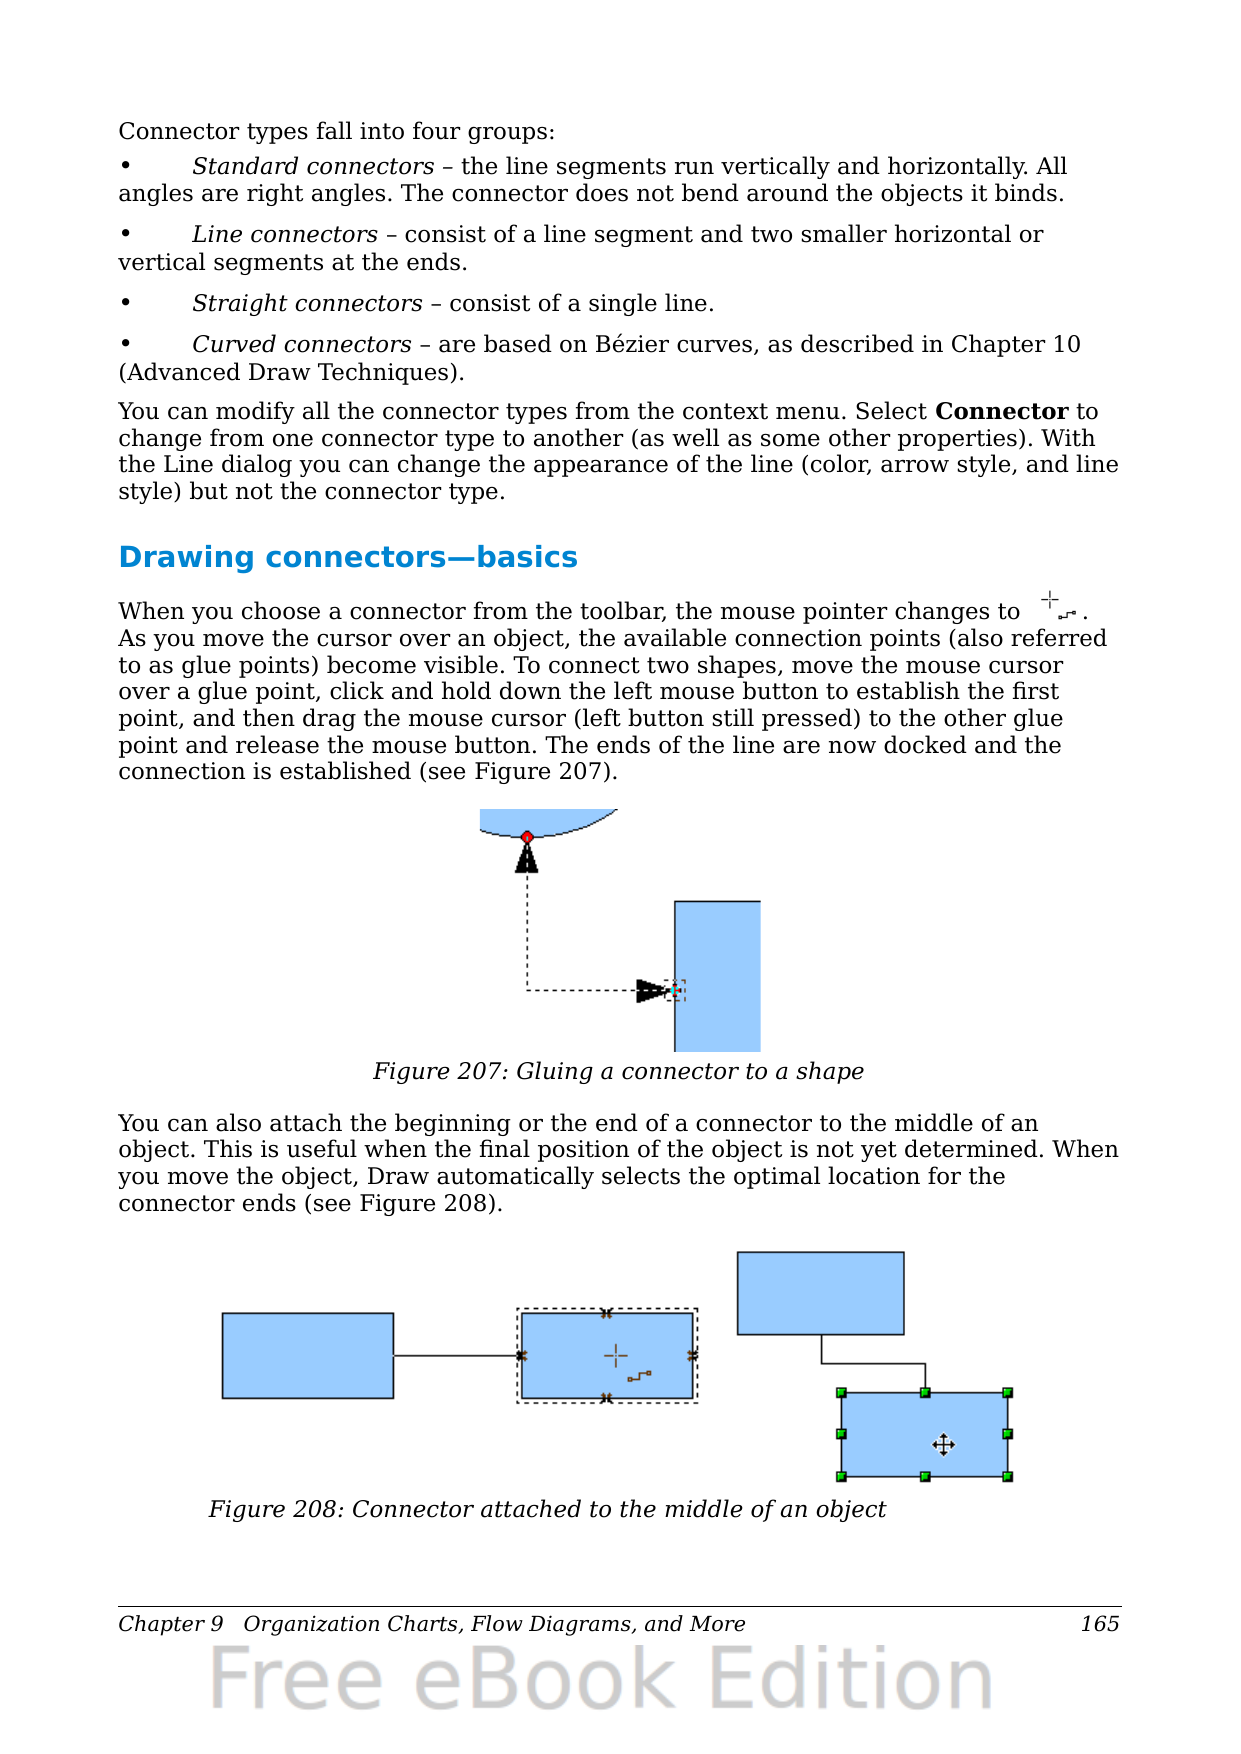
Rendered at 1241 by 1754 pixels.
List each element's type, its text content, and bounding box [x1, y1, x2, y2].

text You can modify all the connector types from the context menu. Select Connector to change from one connector type to another (as well as some other properties). With the Line dialog you can change the appearance of the line (color, arrow style, and line style) but not the connector type. [118, 398, 1122, 505]
subtitle Drawing connectors—basics [118, 540, 1122, 574]
list Standard connectors – the line segments run vertically and horizontally. All angles are right angles. The connector does not bend around the objects it binds. [118, 151, 1122, 207]
list Line connectors – consist of a line segment and two smaller horizontal or vertical segments at the ends. [118, 219, 1122, 275]
picture [207, 1645, 994, 1713]
list Curved connectors – are based on Bézier curves, as described in Chapter 10 (Advanced Draw Techniques). [118, 329, 1122, 385]
list Straight connectors – consist of a single line. [118, 288, 1122, 317]
text When you choose a connector from the toolbar, the mouse pointer changes to . As you move the cursor over an object, the available connection points (also referred to as glue points) become visible. To connect two shapes, move the mouse cursor over a glue point, click and hold down the left mouse button to establish the first point, and then drag the mouse cursor (left button still pressed) to the other glue point and release the mouse button. The ends of the line are now docked and the connection is established (see Figure 207). [118, 587, 1122, 785]
picture [725, 1241, 1024, 1490]
list Connector types fall into four groups: [118, 118, 1122, 145]
text You can also attach the beginning or the end of a connector to the middle of an object. This is useful when the final position of the object is not yet determined. When you move the object, Draw automatically selects the optimal location for the connector ends (see Figure 208). [118, 1110, 1122, 1217]
picture [208, 1297, 711, 1412]
picture [1036, 586, 1082, 623]
text Figure 208: Connector attached to the middle of an object [209, 1496, 1032, 1523]
text Figure 207: Gluing a connector to a shape [368, 1058, 873, 1085]
picture [479, 809, 761, 1052]
